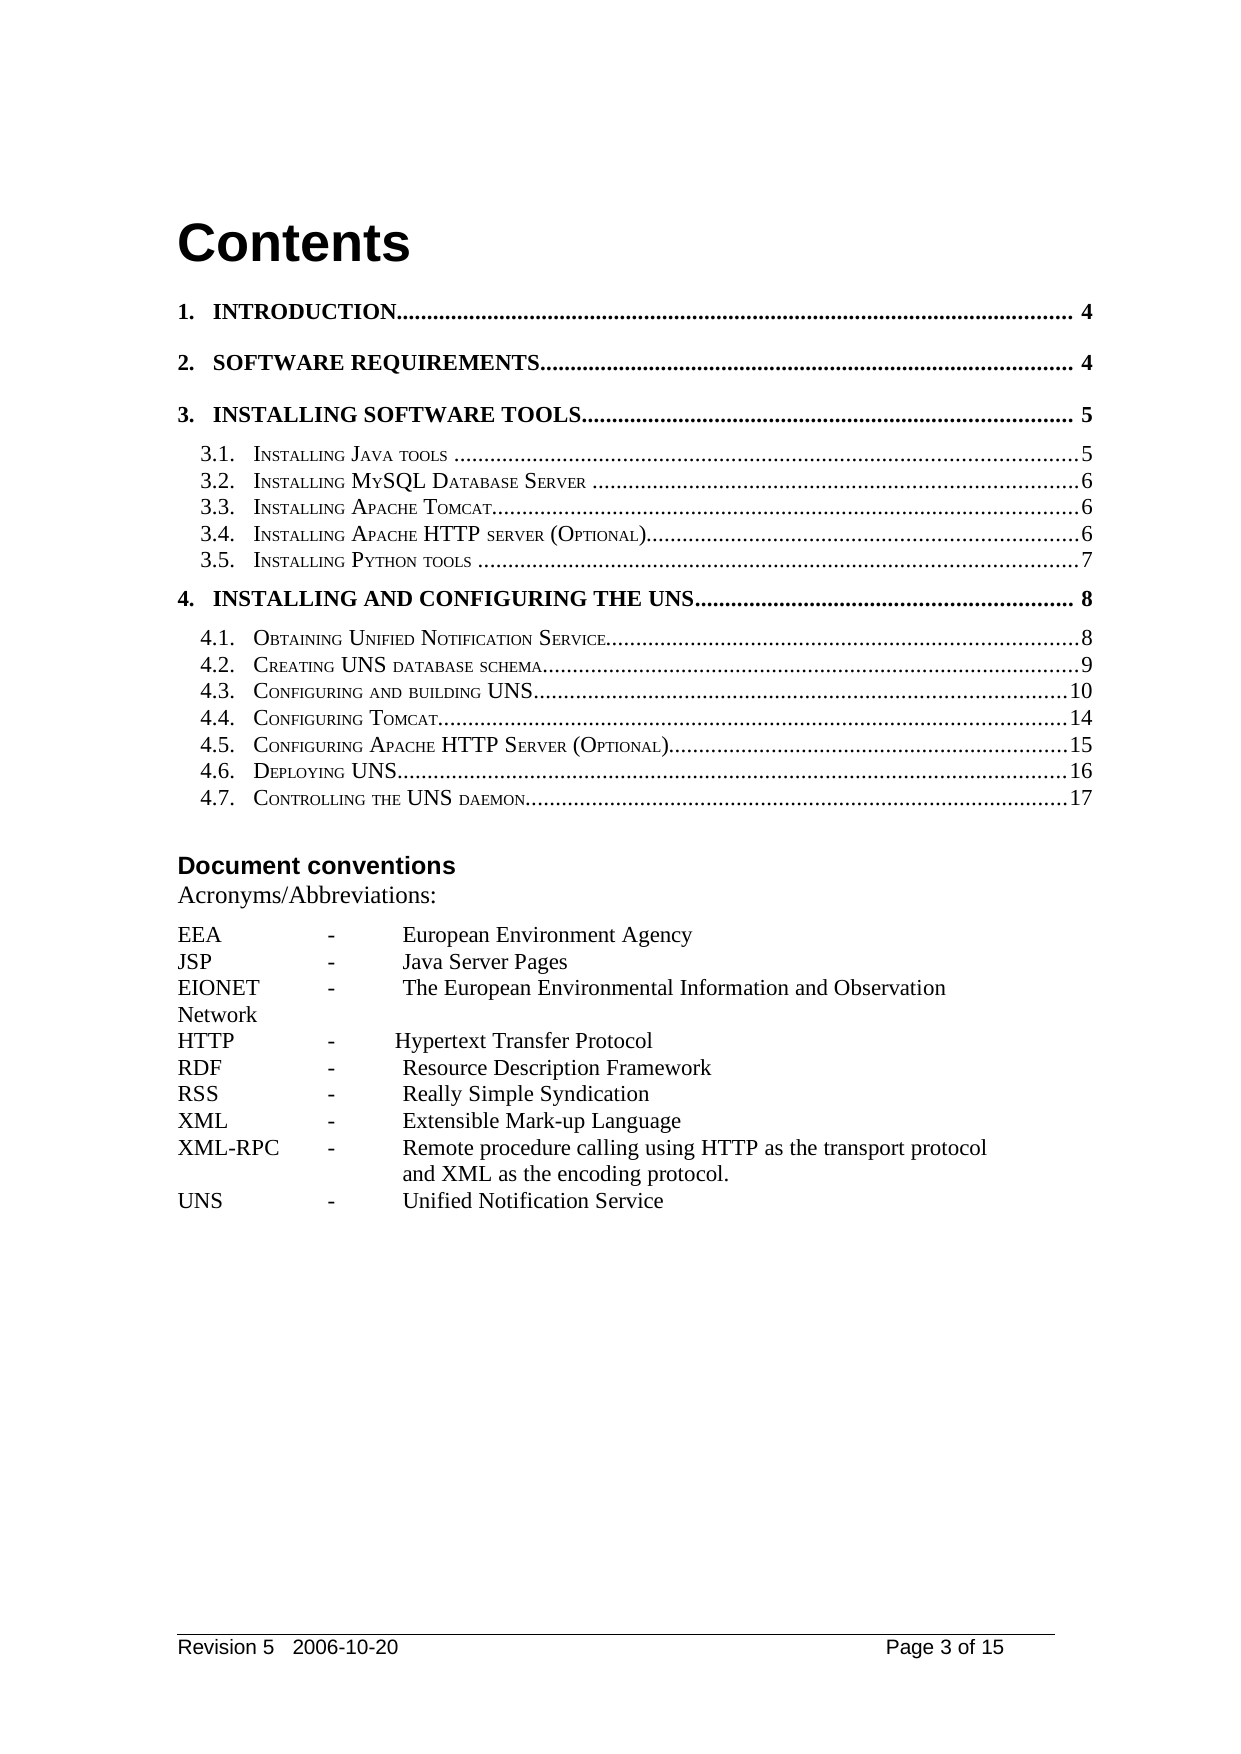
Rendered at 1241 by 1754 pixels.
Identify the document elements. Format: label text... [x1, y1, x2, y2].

text XML - Extensible Mark-up Language [177, 1107, 1092, 1133]
text 4.4. Configuring Tomcat 14 [200, 704, 1092, 731]
text 4. Installing and configuring the UNS 8 [177, 585, 1092, 612]
text Network [177, 1001, 1092, 1027]
text 4.2. Creating UNS database schema 9 [200, 651, 1092, 677]
text EIONET - The European Environmental Information and Observation [177, 974, 1092, 1001]
text 2. Software requirements 4 [177, 349, 1092, 376]
text HTTP - Hypertext Transfer Protocol [177, 1027, 1092, 1054]
text 3.1. Installing Java tools 5 [200, 440, 1092, 466]
text 1. Introduction 4 [177, 298, 1092, 324]
text 4.1. Obtaining Unified Notification Service 8 [200, 624, 1092, 651]
text 4.5. Configuring Apache HTTP Server (Optional) 15 [200, 731, 1092, 757]
text JSP - Java Server Pages [177, 947, 1092, 974]
text XML-RPC - Remote procedure calling using HTTP as the transport protocol [177, 1133, 1092, 1160]
text RDF - Resource Description Framework [177, 1054, 1092, 1080]
text 4.3. Configuring and building UNS 10 [200, 677, 1092, 704]
text 4.7. Controlling the UNS daemon 17 [200, 784, 1092, 810]
text Acronyms/Abbreviations: [177, 880, 1092, 909]
text 3.5. Installing Python tools 7 [200, 546, 1092, 573]
text RSS - Really Simple Syndication [177, 1080, 1092, 1107]
text 3. Installing software tools 5 [177, 401, 1092, 427]
text 3.2. Installing MySQL Database Server 6 [200, 466, 1092, 493]
text and XML as the encoding protocol. [177, 1160, 1092, 1187]
text 4.6. Deploying UNS 16 [200, 757, 1092, 784]
text UNS - Unified Notification Service [177, 1187, 1092, 1213]
text 3.4. Installing Apache HTTP server (Optional) 6 [200, 519, 1092, 546]
text EEA - European Environment Agency [177, 921, 1092, 947]
subtitle Contents [177, 210, 1092, 273]
subtitle Document conventions [177, 851, 1092, 880]
text 3.3. Installing Apache Tomcat 6 [200, 493, 1092, 519]
